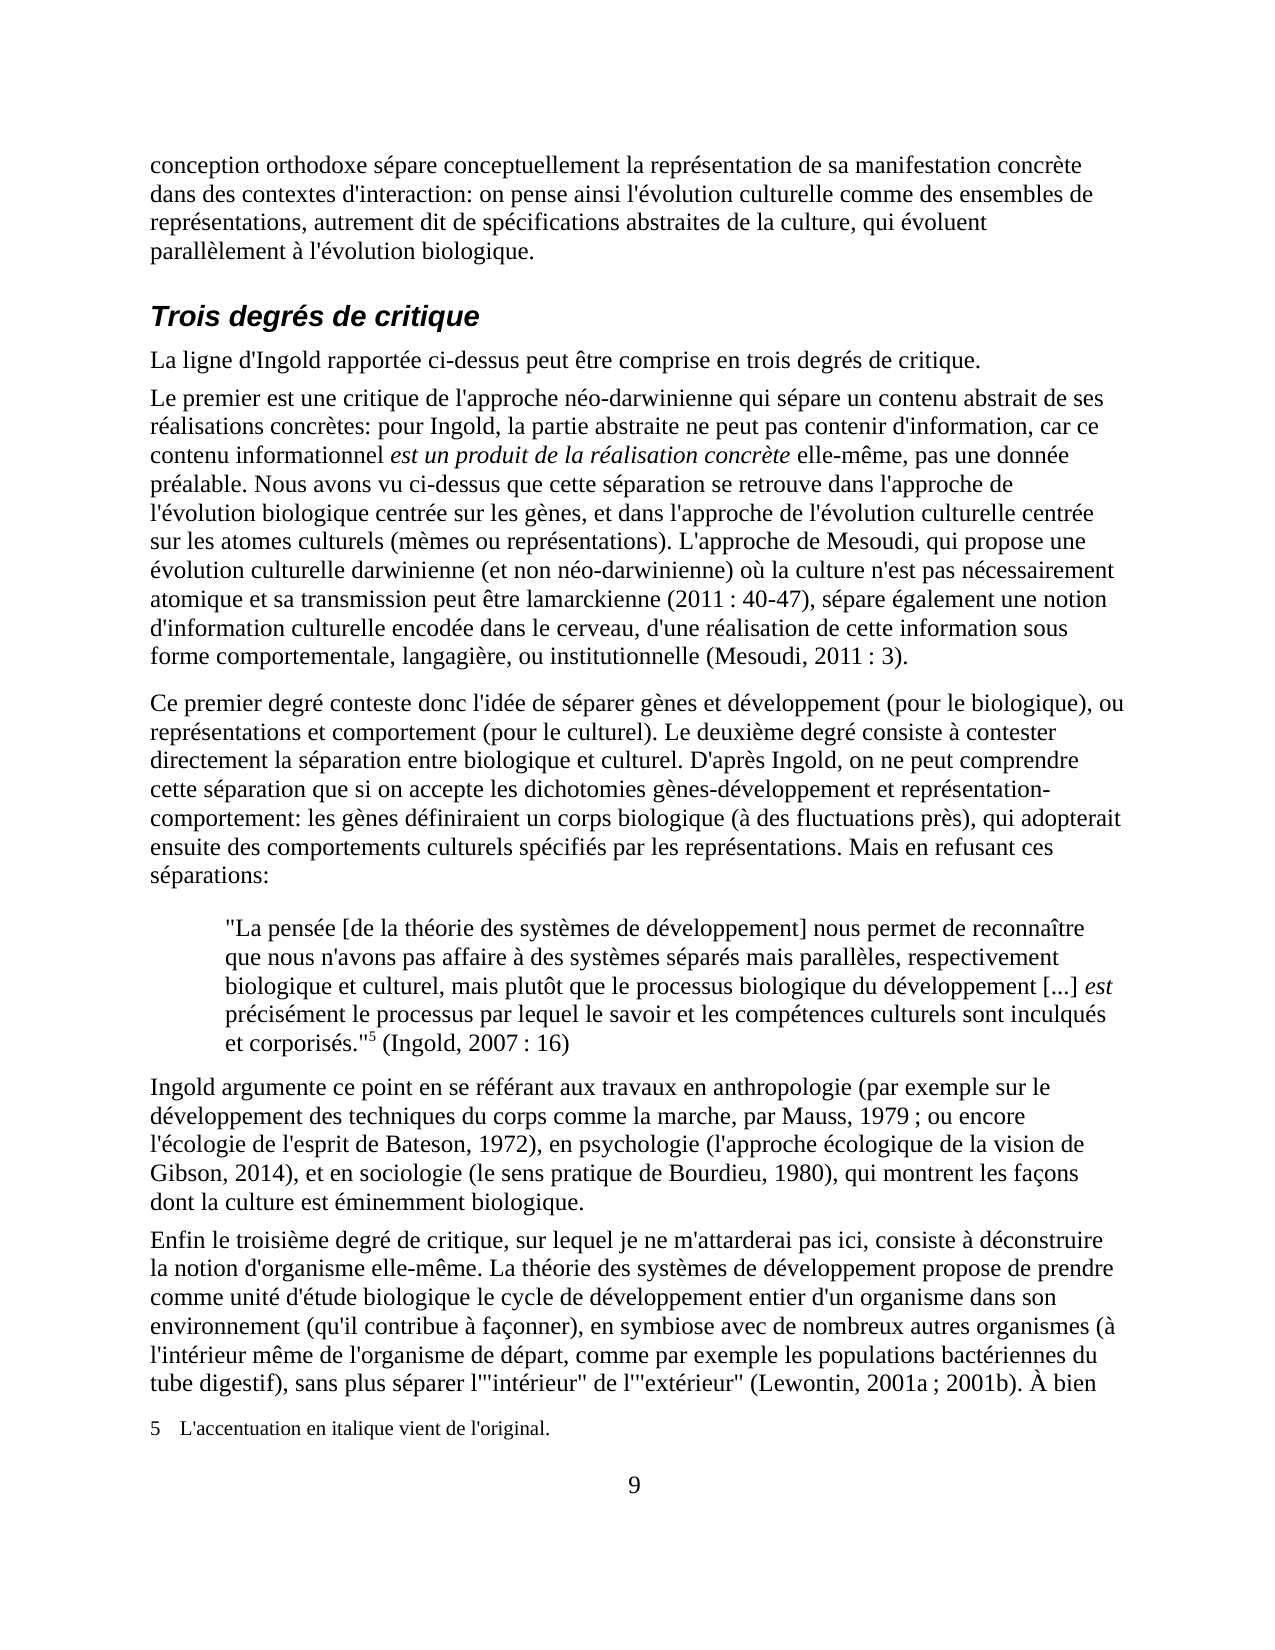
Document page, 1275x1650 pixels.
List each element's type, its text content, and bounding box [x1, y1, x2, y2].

text conception orthodoxe sépare conceptuellement la représentation de sa manifestation concrète dans des contextes d'interaction: on pense ainsi l'évolution culturelle comme des ensembles de représentations, autrement dit de spécifications abstraites de la culture, qui évoluent parallèlement à l'évolution biologique. [150, 150, 1125, 265]
subtitle Trois degrés de critique [150, 299, 1125, 332]
text La ligne d'Ingold rapportée ci-dessus peut être comprise en trois degrés de critique. [150, 345, 1125, 374]
text "La pensée [de la théorie des systèmes de développement] nous permet de reconnaître que nous n'avons pas affaire à des systèmes séparés mais parallèles, respectivement biologique et culturel, mais plutôt que le processus biologique du développement [...] est précisément le processus par lequel le savoir et les compétences culturels sont inculqués et corporisés." (Ingold, 2007 : 16) [225, 913, 1125, 1057]
text Ingold argumente ce point en se référant aux travaux en anthropologie (par exemple sur le développement des techniques du corps comme la marche, par Mauss, 1979 ; ou encore l'écologie de l'esprit de Bateson, 1972), en psychologie (l'approche écologique de la vision de Gibson, 2014), et en sociologie (le sens pratique de Bourdieu, 1980), qui montrent les façons dont la culture est éminemment biologique. [150, 1072, 1125, 1216]
text Le premier est une critique de l'approche néo-darwinienne qui sépare un contenu abstrait de ses réalisations concrètes: pour Ingold, la partie abstraite ne peut pas contenir d'information, car ce contenu informationnel est un produit de la réalisation concrète elle-même, pas une donnée préalable. Nous avons vu ci-dessus que cette séparation se retrouve dans l'approche de l'évolution biologique centrée sur les gènes, et dans l'approche de l'évolution culturelle centrée sur les atomes culturels (mèmes ou représentations). L'approche de Mesoudi, qui propose une évolution culturelle darwinienne (et non néo-darwinienne) où la culture n'est pas nécessairement atomique et sa transmission peut être lamarckienne (2011 : 40‑47), sépare également une notion d'information culturelle encodée dans le cerveau, d'une réalisation de cette information sous forme comportementale, langagière, ou institutionnelle (Mesoudi, 2011 : 3). [150, 383, 1125, 670]
text Enfin le troisième degré de critique, sur lequel je ne m'attarderai pas ici, consiste à déconstruire la notion d'organisme elle-même. La théorie des systèmes de développement propose de prendre comme unité d'étude biologique le cycle de développement entier d'un organisme dans son environnement (qu'il contribue à façonner), en symbiose avec de nombreux autres organismes (à l'intérieur même de l'organisme de départ, comme par exemple les populations bactériennes du tube digestif), sans plus séparer l'"intérieur" de l'"extérieur" (Lewontin, 2001a ; 2001b). À bien [150, 1225, 1125, 1397]
text Ce premier degré conteste donc l'idée de séparer gènes et développement (pour le biologique), ou représentations et comportement (pour le culturel). Le deuxième degré consiste à contester directement la séparation entre biologique et culturel. D'après Ingold, on ne peut comprendre cette séparation que si on accepte les dichotomies gènes-développement et représentation-comportement: les gènes définiraient un corps biologique (à des fluctuations près), qui adopterait ensuite des comportements culturels spécifiés par les représentations. Mais en refusant ces séparations: [150, 688, 1125, 889]
text L'accentuation en italique vient de l'original. [150, 1416, 1125, 1440]
